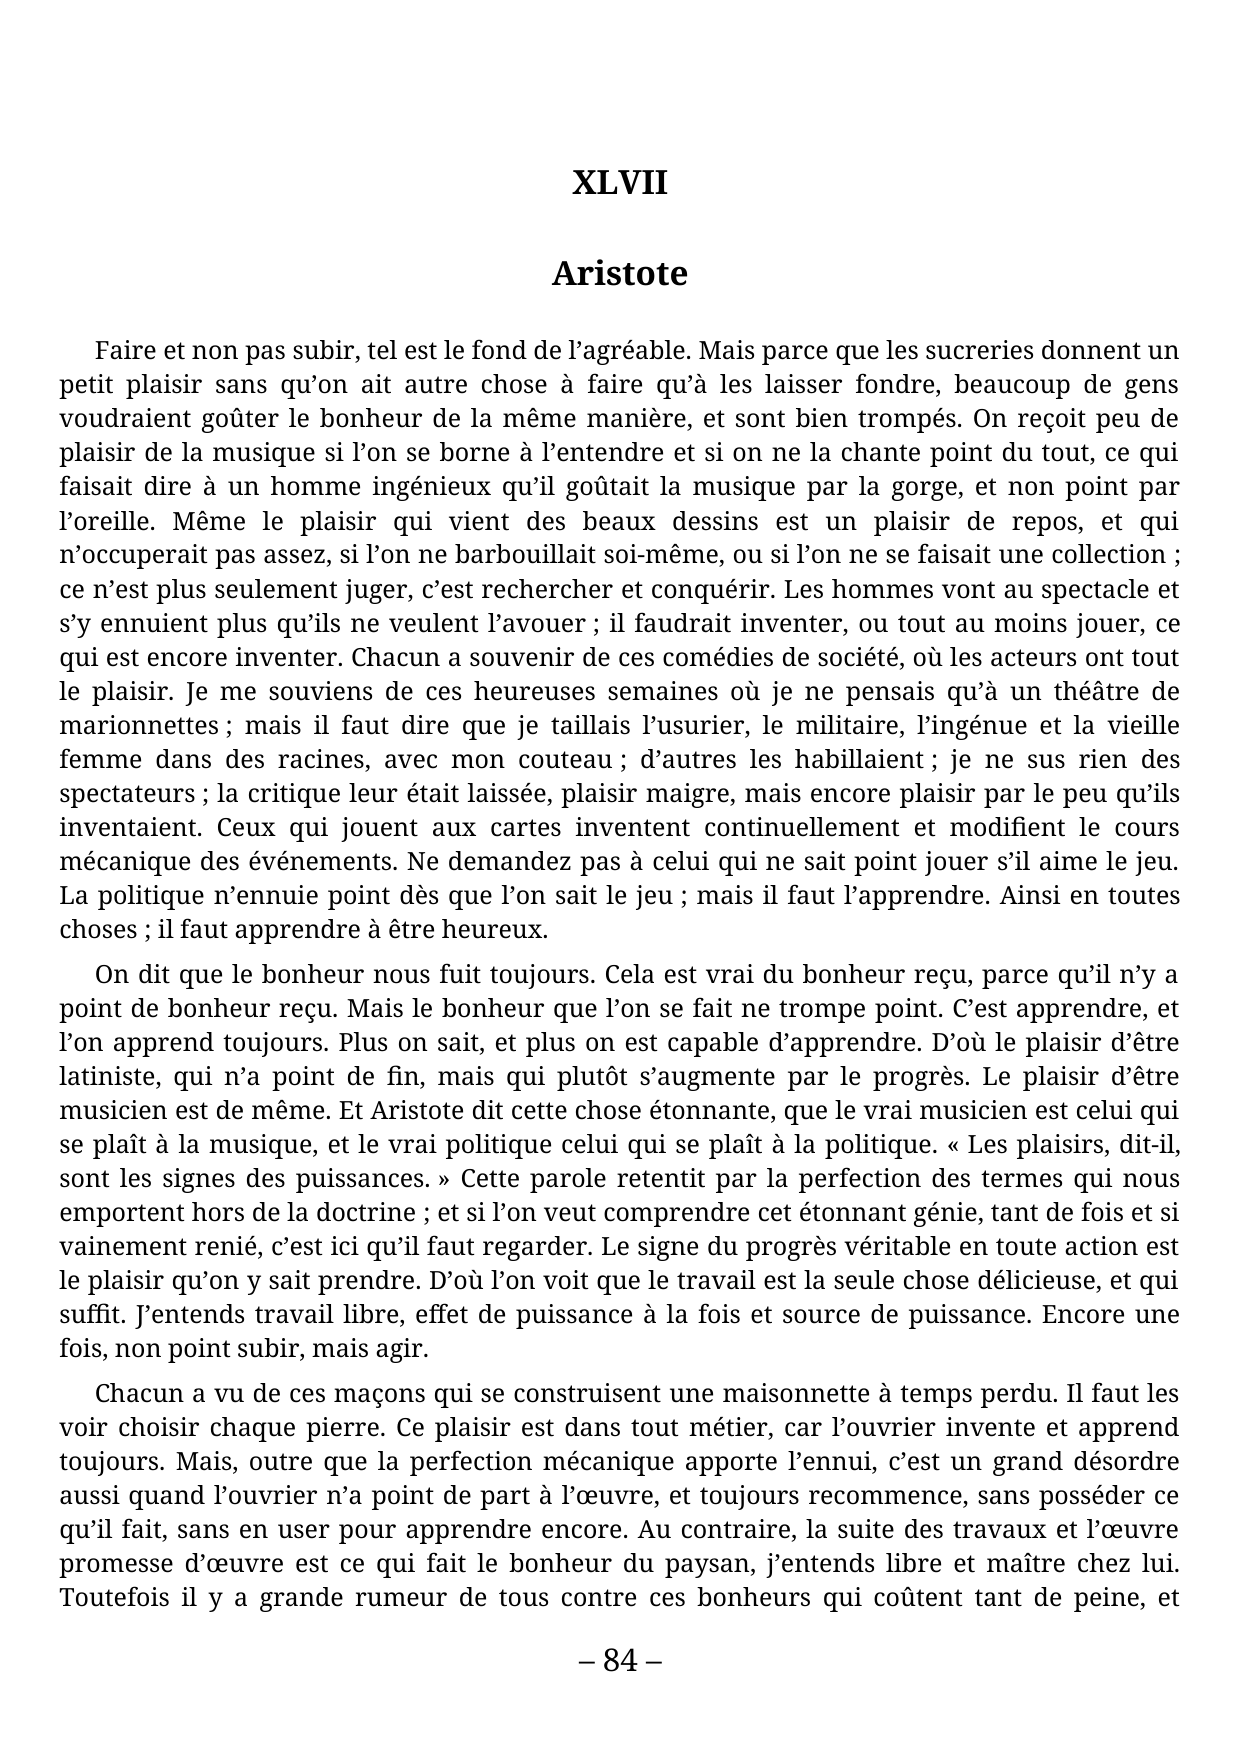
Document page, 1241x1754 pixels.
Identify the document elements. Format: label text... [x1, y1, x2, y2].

text Faire et non pas subir, tel est le fond de l’agréable. Mais parce que les sucreries donnent un petit plaisir sans qu’on ait autre chose à faire qu’à les laisser fondre, beaucoup de gens voudraient goûter le bonheur de la même manière, et sont bien trompés. On reçoit peu de plaisir de la musique si l’on se borne à l’entendre et si on ne la chante point du tout, ce qui faisait dire à un homme ingénieux qu’il goûtait la musique par la gorge, et non point par l’oreille. Même le plaisir qui vient des beaux dessins est un plaisir de repos, et qui n’occuperait pas assez, si l’on ne barbouillait soi-même, ou si l’on ne se faisait une collection ; ce n’est plus seulement juger, c’est rechercher et conquérir. Les hommes vont au spectacle et s’y ennuient plus qu’ils ne veulent l’avouer ; il faudrait inventer, ou tout au moins jouer, ce qui est encore inventer. Chacun a souvenir de ces comédies de société, où les acteurs ont tout le plaisir. Je me souviens de ces heureuses semaines où je ne pensais qu’à un théâtre de marionnettes ; mais il faut dire que je taillais l’usurier, le militaire, l’ingénue et la vieille femme dans des racines, avec mon couteau ; d’autres les habillaient ; je ne sus rien des spectateurs ; la critique leur était laissée, plaisir maigre, mais encore plaisir par le peu qu’ils inventaient. Ceux qui jouent aux cartes inventent continuellement et modifient le cours mécanique des événements. Ne demandez pas à celui qui ne sait point jouer s’il aime le jeu. La politique n’ennuie point dès que l’on sait le jeu ; mais il faut l’apprendre. Ainsi en toutes choses ; il faut apprendre à être heureux. [59, 333, 1181, 946]
text Chacun a vu de ces maçons qui se construisent une maisonnette à temps perdu. Il faut les voir choisir chaque pierre. Ce plaisir est dans tout métier, car l’ouvrier invente et apprend toujours. Mais, outre que la perfection mécanique apporte l’ennui, c’est un grand désordre aussi quand l’ouvrier n’a point de part à l’œuvre, et toujours recommence, sans posséder ce qu’il fait, sans en user pour apprendre encore. Au contraire, la suite des travaux et l’œuvre promesse d’œuvre est ce qui fait le bonheur du paysan, j’entends libre et maître chez lui. Toutefois il y a grande rumeur de tous contre ces bonheurs qui coûtent tant de peine, et [59, 1376, 1181, 1614]
subtitle XLVII Aristote [59, 159, 1181, 295]
text On dit que le bonheur nous fuit toujours. Cela est vrai du bonheur reçu, parce qu’il n’y a point de bonheur reçu. Mais le bonheur que l’on se fait ne trompe point. C’est apprendre, et l’on apprend toujours. Plus on sait, et plus on est capable d’apprendre. D’où le plaisir d’être latiniste, qui n’a point de fin, mais qui plutôt s’augmente par le progrès. Le plaisir d’être musicien est de même. Et Aristote dit cette chose étonnante, que le vrai musicien est celui qui se plaît à la musique, et le vrai politique celui qui se plaît à la politique. « Les plaisirs, dit-il, sont les signes des puissances. » Cette parole retentit par la perfection des termes qui nous emportent hors de la doctrine ; et si l’on veut comprendre cet étonnant génie, tant de fois et si vainement renié, c’est ici qu’il faut regarder. Le signe du progrès véritable en toute action est le plaisir qu’on y sait prendre. D’où l’on voit que le travail est la seule chose délicieuse, et qui suffit. J’entends travail libre, effet de puissance à la fois et source de puissance. Encore une fois, non point subir, mais agir. [59, 956, 1181, 1365]
